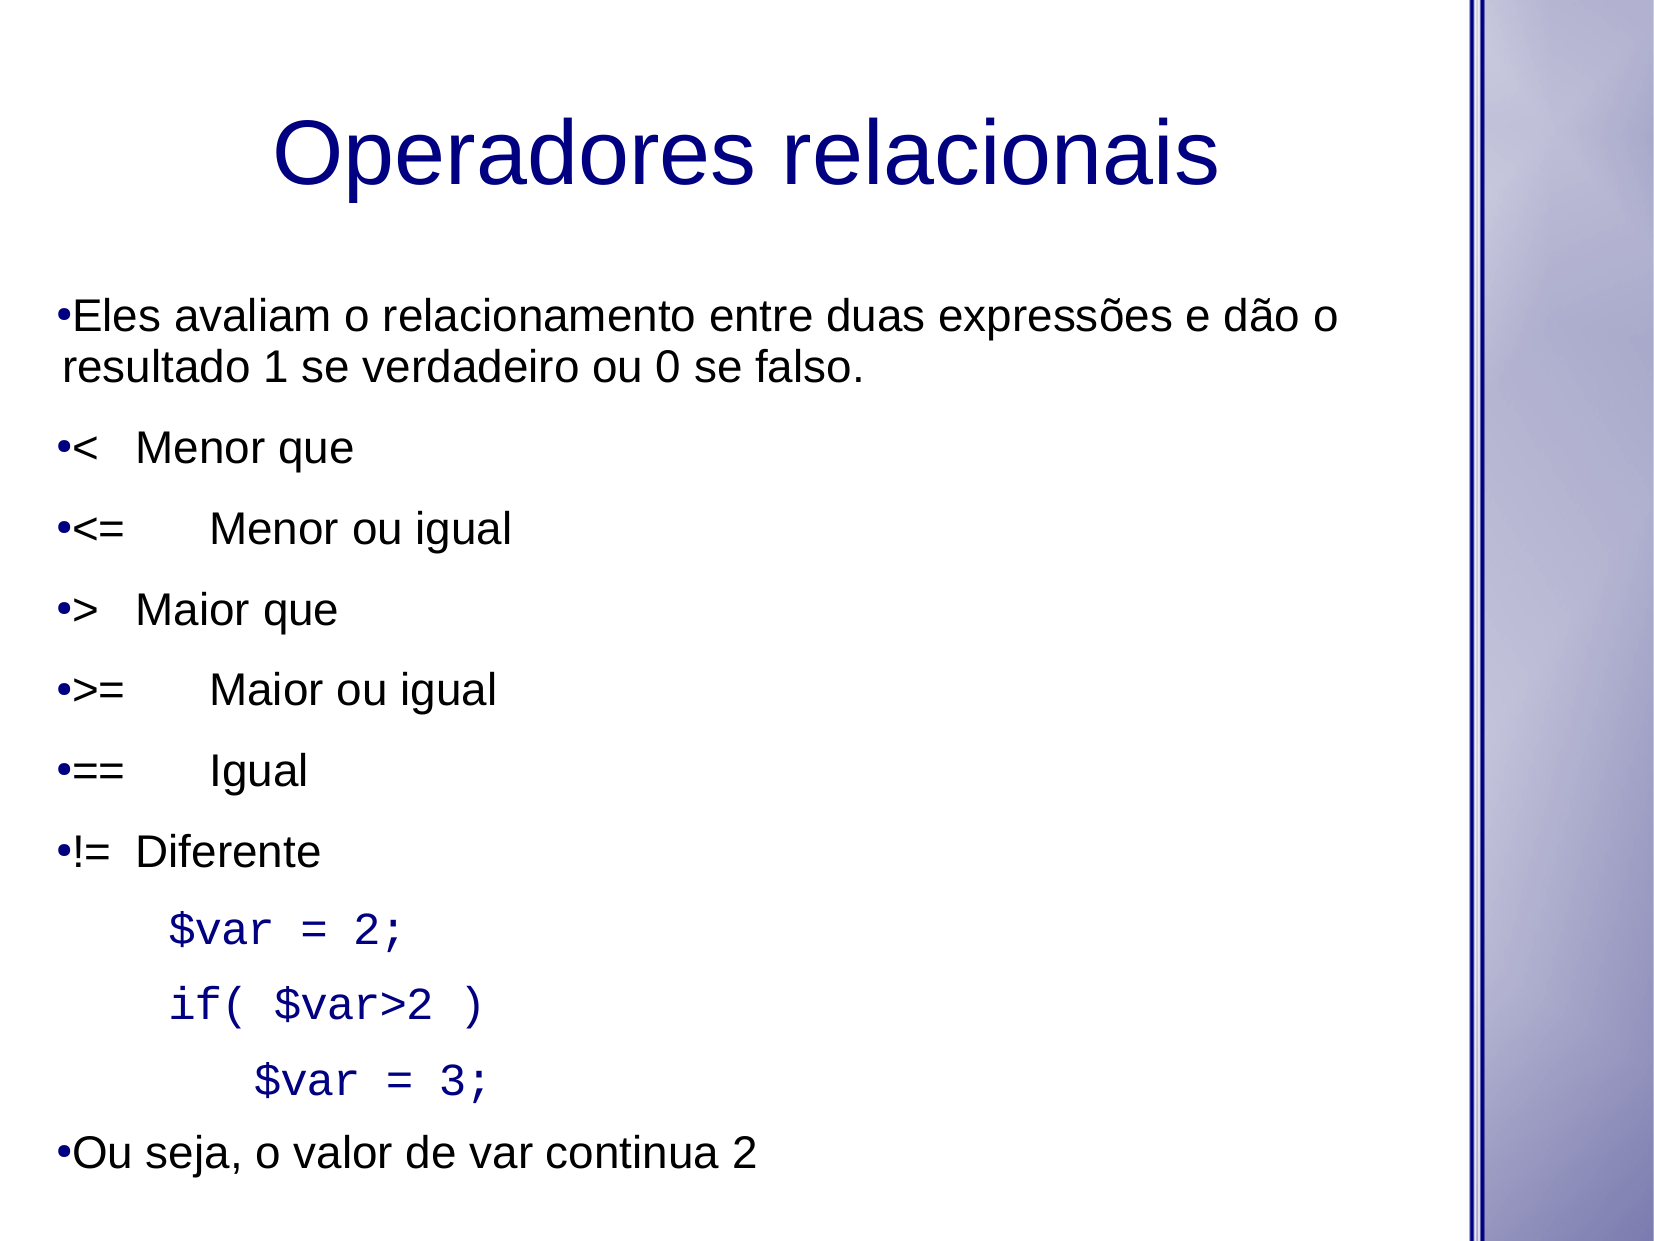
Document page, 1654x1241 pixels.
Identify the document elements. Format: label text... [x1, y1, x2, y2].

list Eles avaliam o relacionamento entre duas expressões e dão o resultado 1 se verdadeiro ou 0 se falso. < Menor que <= Menor ou igual > Maior que >= Maior ou igual == Igual != Diferente $var = 2; if( $var>2 ) $var = 3; Ou seja, o valor de var continua 2 [47, 290, 1447, 1179]
picture [0, 0, 1654, 1241]
title Operadores relacionais [47, 49, 1447, 257]
